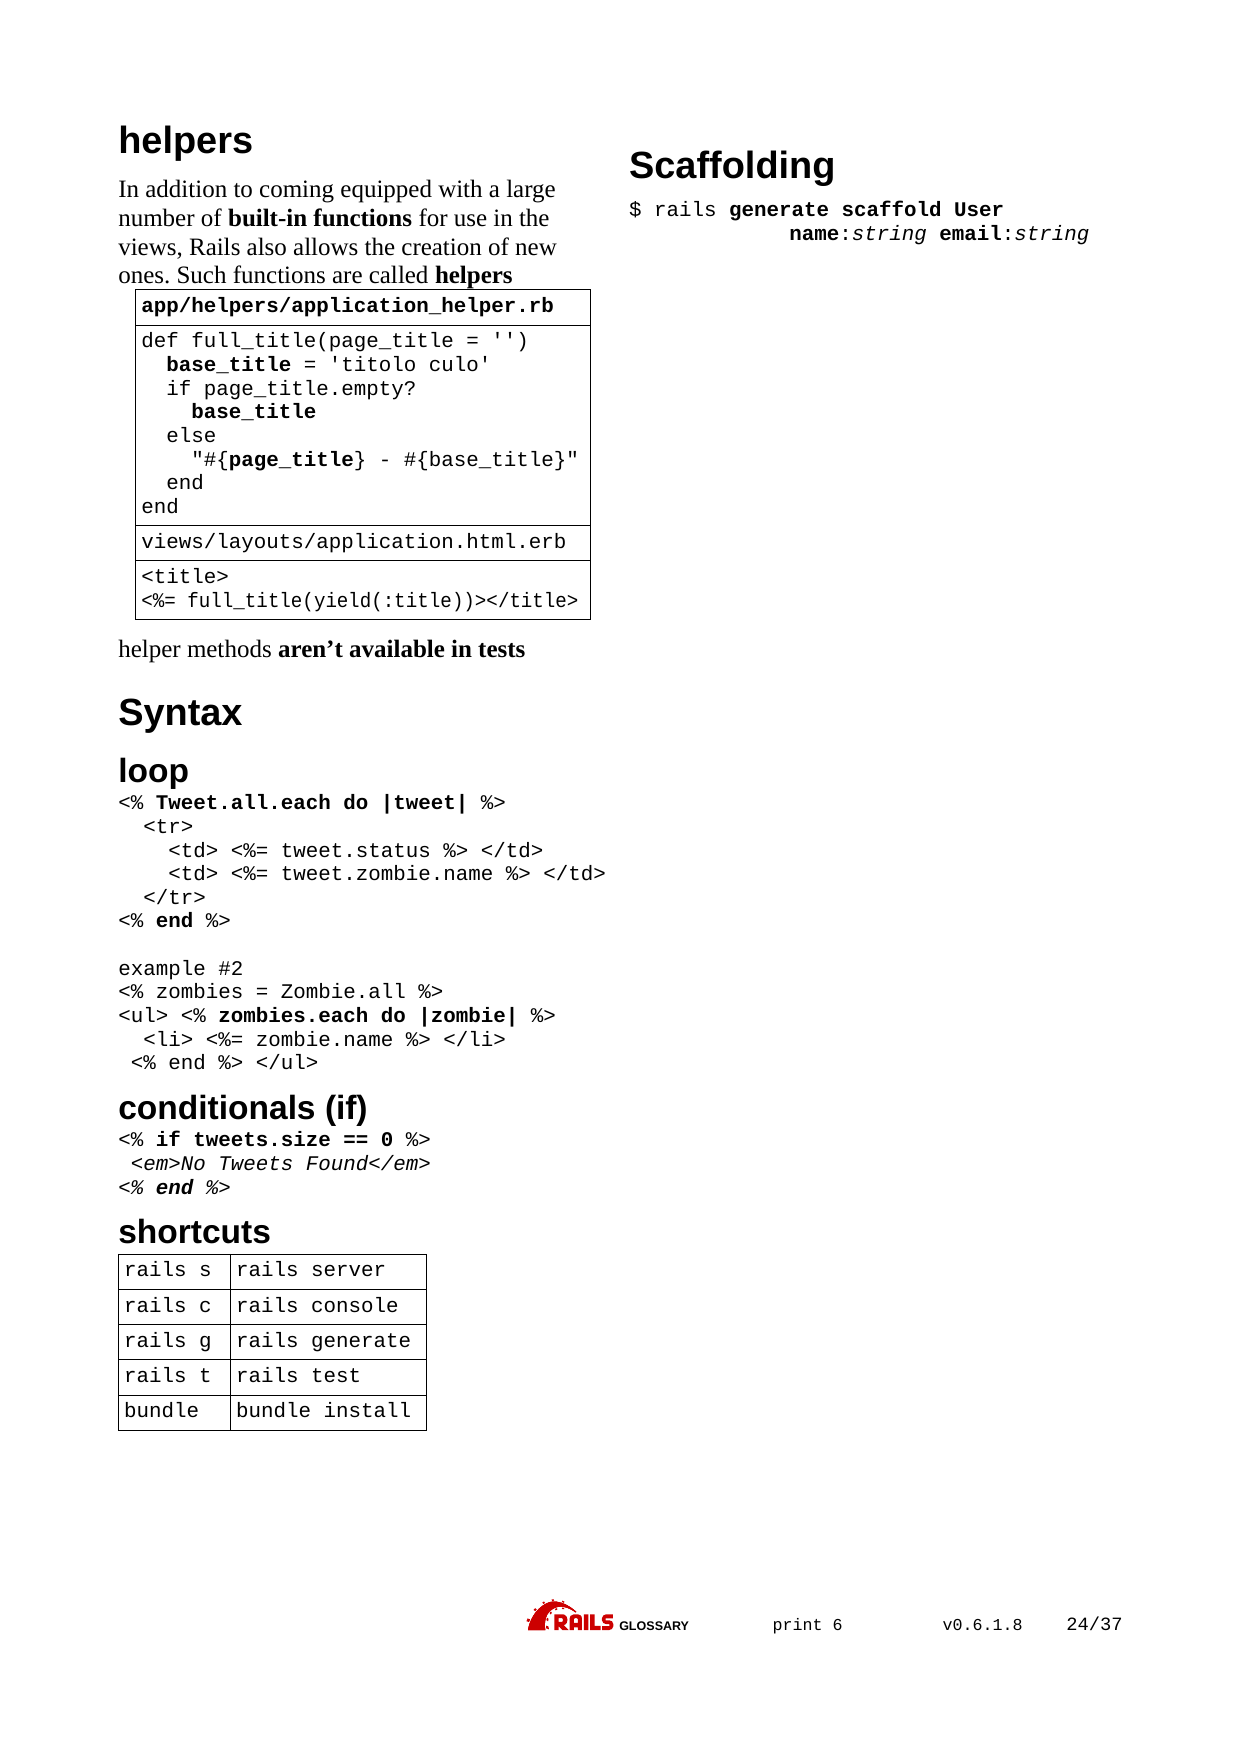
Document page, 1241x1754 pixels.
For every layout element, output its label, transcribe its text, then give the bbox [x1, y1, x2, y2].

table_cell rails g [119, 1325, 230, 1359]
table_header rails server [231, 1255, 426, 1289]
text <% if tweets.size == 0 %> [118, 1129, 611, 1153]
table_cell rails test [231, 1360, 426, 1394]
text </tr> [118, 887, 611, 911]
text <% end %> [118, 911, 611, 934]
table_cell bundle install [231, 1396, 426, 1430]
text In addition to coming equipped with a large number of built-in functions for use in the views, Rails also allows the creation of new ones. Such functions are called helpers [118, 174, 611, 289]
text <td> <%= tweet.zombie.name %> </td> [118, 863, 611, 887]
text <% zombies = Zombie.all %> [118, 981, 611, 1005]
subtitle conditionals (if) [118, 1088, 611, 1126]
table_cell rails console [231, 1290, 426, 1324]
table_cell def full_title(page_title = '') base_title = 'titolo culo' if page_title.empty? base_title else "#{page_title} - #{base_title}" end end [136, 326, 590, 525]
subtitle loop [118, 751, 611, 789]
table_header rails s [119, 1255, 230, 1289]
text <td> <%= tweet.status %> </td> [118, 839, 611, 863]
text <% end %> </ul> [118, 1052, 611, 1076]
table_cell rails generate [231, 1325, 426, 1359]
table_cell rails c [119, 1290, 230, 1324]
subtitle shortcuts [118, 1212, 611, 1251]
subtitle helpers [118, 118, 611, 162]
text name:string email:string [629, 223, 1122, 247]
text <em>No Tweets Found</em> [118, 1153, 611, 1177]
table_cell bundle [119, 1396, 230, 1430]
text <tr> [118, 816, 611, 839]
subtitle Syntax [118, 689, 611, 733]
text <ul> <% zombies.each do |zombie| %> [118, 1005, 611, 1029]
table_header app/helpers/application_helper.rb [136, 290, 590, 324]
subtitle Scaffolding [629, 143, 1122, 187]
text $ rails generate scaffold User [629, 199, 1122, 223]
text <% Tweet.all.each do |tweet| %> [118, 792, 611, 816]
text <% end %> [118, 1177, 611, 1200]
text helper methods aren’t available in tests [118, 634, 611, 663]
text example #2 [118, 958, 611, 981]
text <li> <%= zombie.name %> </li> [118, 1029, 611, 1052]
table_cell <title> <%= full_title(yield(:title))></title> [136, 561, 590, 619]
table_cell rails t [119, 1360, 230, 1394]
table_cell views/layouts/application.html.erb [136, 526, 590, 560]
